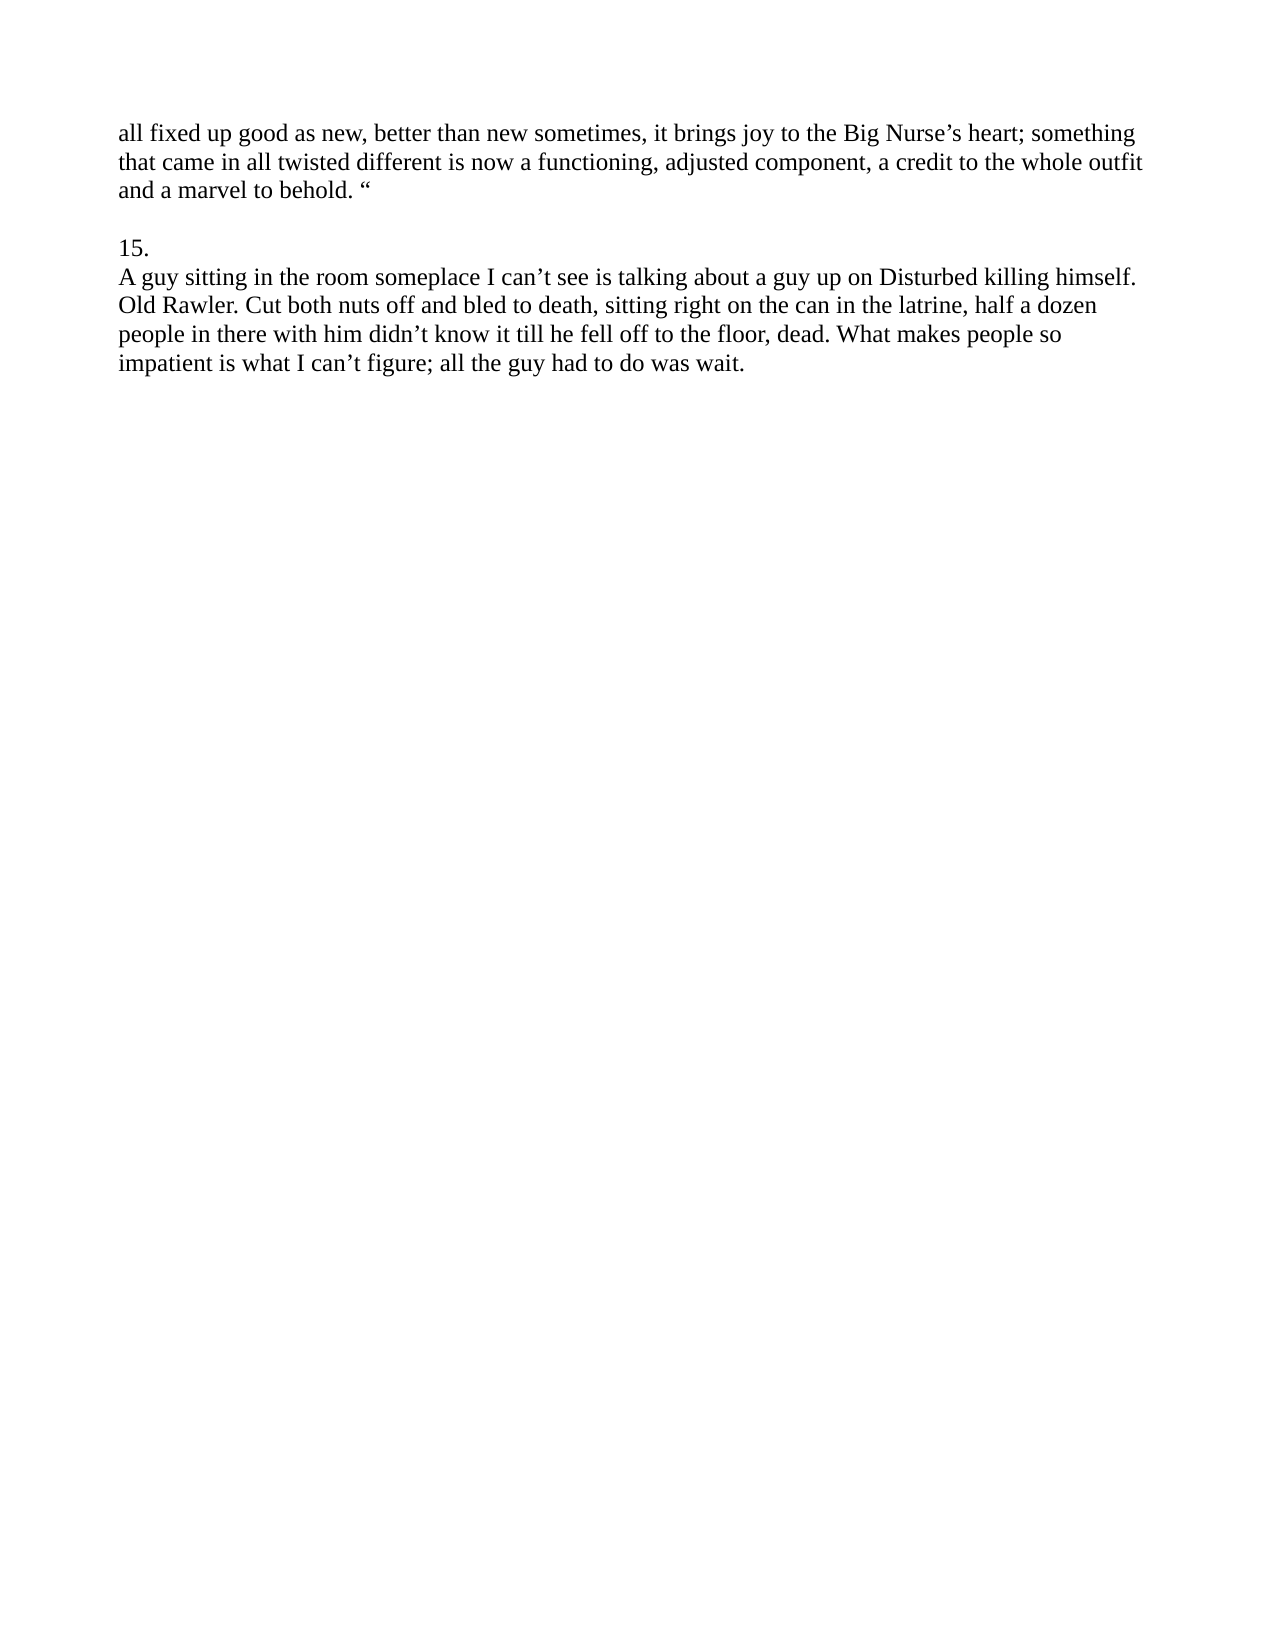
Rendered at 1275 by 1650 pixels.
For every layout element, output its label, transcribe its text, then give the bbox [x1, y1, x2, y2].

text A guy sitting in the room someplace I can’t see is talking about a guy up on Disturbed killing himself. Old Rawler. Cut both nuts off and bled to death, sitting right on the can in the latrine, half a dozen people in there with him didn’t know it till he fell off to the floor, dead. What makes people so impatient is what I can’t figure; all the guy had to do was wait. [118, 262, 1157, 377]
text 15. [118, 233, 1157, 262]
text all fixed up good as new, better than new sometimes, it brings joy to the Big Nurse’s heart; something that came in all twisted different is now a functioning, adjusted component, a credit to the whole outfit and a marvel to behold. “ [118, 118, 1157, 204]
